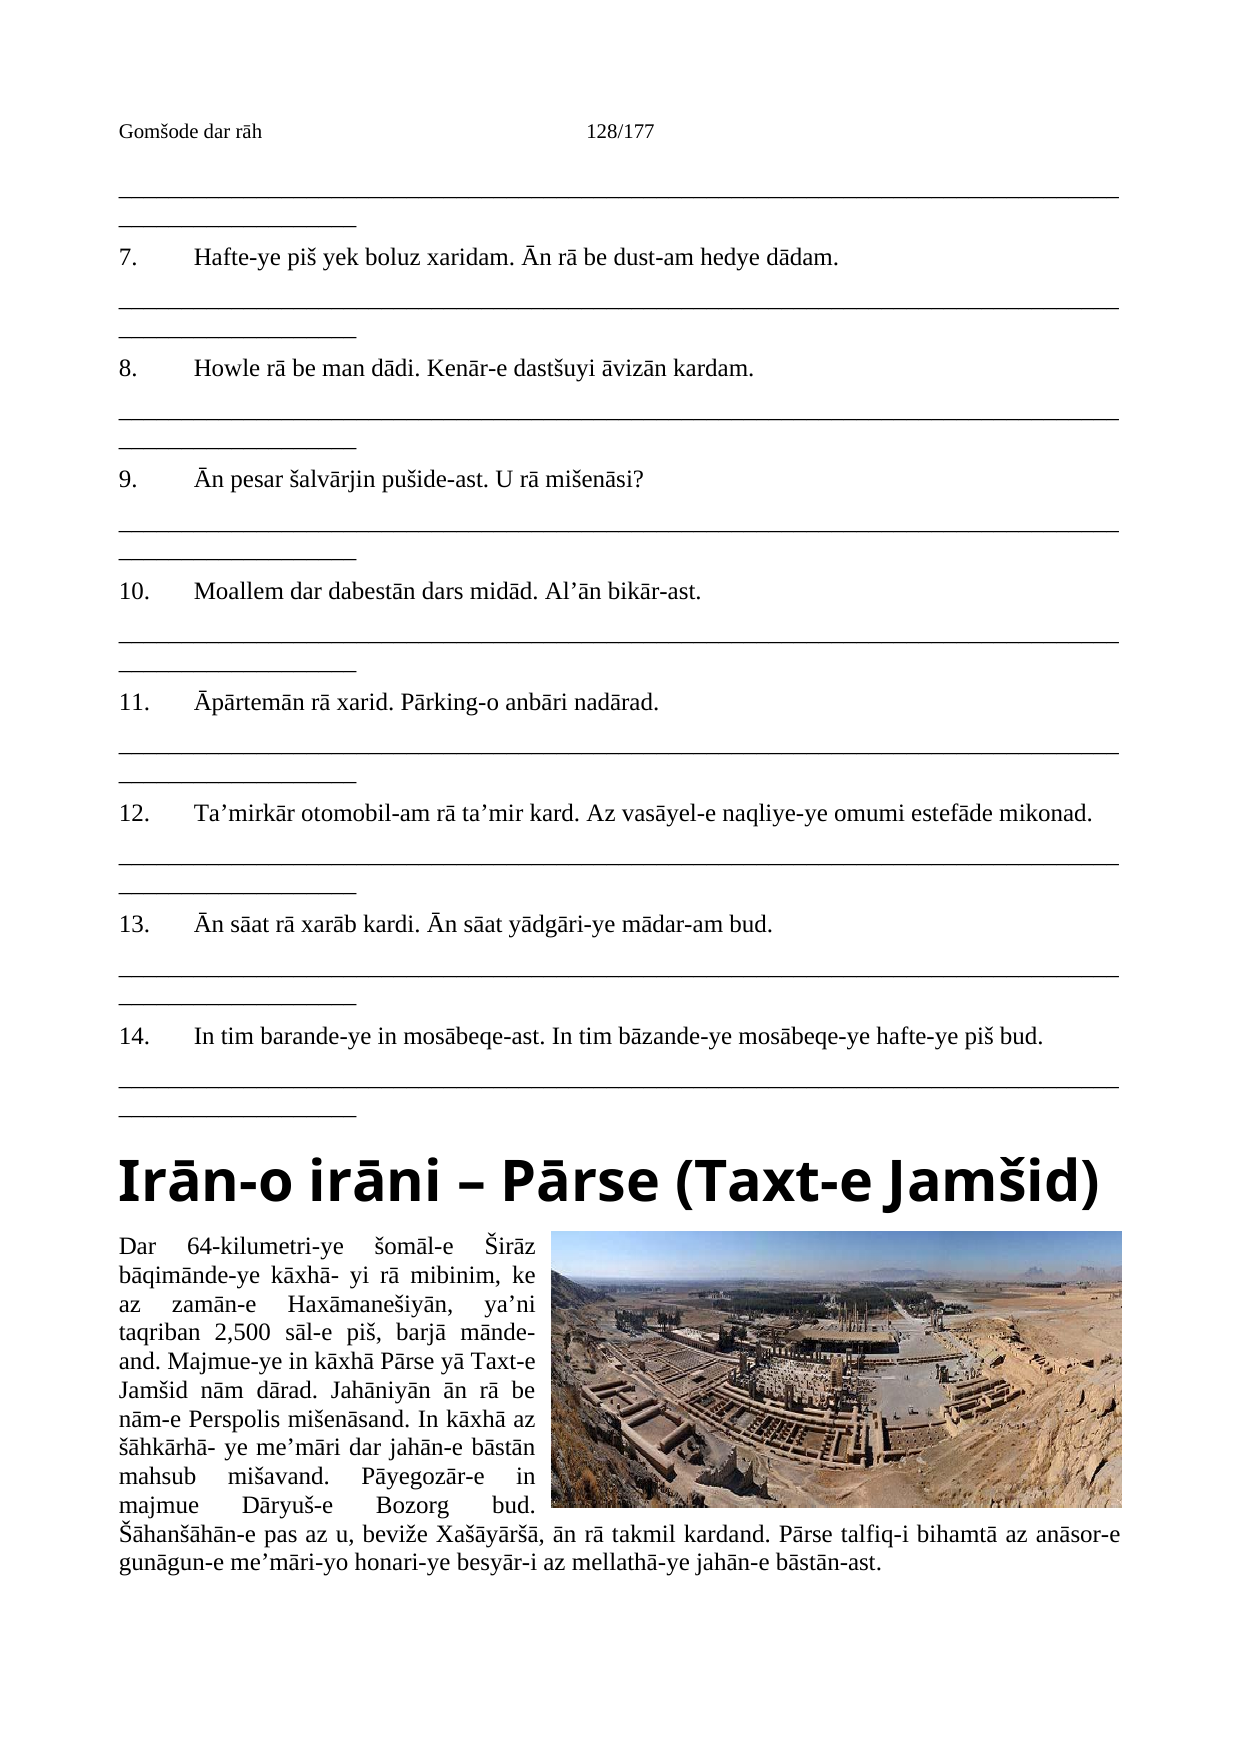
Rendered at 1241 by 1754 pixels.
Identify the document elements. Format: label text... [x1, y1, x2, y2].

subtitle Irān‐o irāni – Pārse (Taxt‐e Jamšid) [118, 1140, 1122, 1219]
list Moallem dar dabestān dars midād. Al’ān bikār‐ast. [118, 576, 1122, 604]
list Ān sāat rā xarāb kardi. Ān sāat yādgāri‐ye mādar‐am bud. [118, 909, 1122, 938]
list Āpārtemān rā xarid. Pārking‐o anbāri nadārad. [118, 687, 1122, 716]
text ___________________________________________________________________________________________________ [118, 283, 1122, 341]
text ___________________________________________________________________________________________________ [118, 839, 1122, 897]
text ___________________________________________________________________________________________________ [118, 506, 1122, 563]
list Ta’mirkār otomobil‐am rā ta’mir kard. Az vasāyel‐e naqliye‐ye omumi estefāde mikonad. [118, 798, 1122, 827]
list Ān pesar šalvārjin pušide‐ast. U rā mišenāsi? [118, 464, 1122, 493]
list Howle rā be man dādi. Kenār‐e dastšuyi āvizān kardam. [118, 353, 1122, 382]
text ___________________________________________________________________________________________________ [118, 1062, 1122, 1119]
text Dar 64‐kilumetri‐ye šomāl‐e Širāz bāqimānde‐ye kāxhā‐ yi rā mibinim, ke az zamān‐e Haxāmanešiyān, ya’ni taqriban 2,500 sāl‐e piš, barjā mānde‐and. Majmue‐ye in kāxhā Pārse yā Taxt‐e Jamšid nām dārad. Jahāniyān ān rā be nām‐e Perspolis mišenāsand. In kāxhā az šāhkārhā‐ ye me’māri dar jahān‐e bāstān mahsub mišavand. Pāyegozār‐e in majmue Dāryuš‐e Bozorg bud. Šāhanšāhān‐e pas az u, beviže Xašāyāršā, ān rā takmil kardand. Pārse talfiq‐i bihamtā az anāsor‐e gunāgun‐e me’māri‐yo honari‐ye besyār‐i az mellathā‐ye jahān‐e bāstān‐ast. [118, 1231, 1122, 1576]
text ___________________________________________________________________________________________________ [118, 728, 1122, 786]
picture [551, 1231, 1122, 1508]
list In tim barande‐ye in mosābeqe‐ast. In tim bāzande‐ye mosābeqe‐ye hafte‐ye piš bud. [118, 1021, 1122, 1049]
list Hafte‐ye piš yek boluz xaridam. Ān rā be dust‐am hedye dādam. [118, 242, 1122, 271]
text ___________________________________________________________________________________________________ [118, 951, 1122, 1008]
text ___________________________________________________________________________________________________ [118, 172, 1122, 229]
text ___________________________________________________________________________________________________ [118, 394, 1122, 452]
text ___________________________________________________________________________________________________ [118, 617, 1122, 674]
